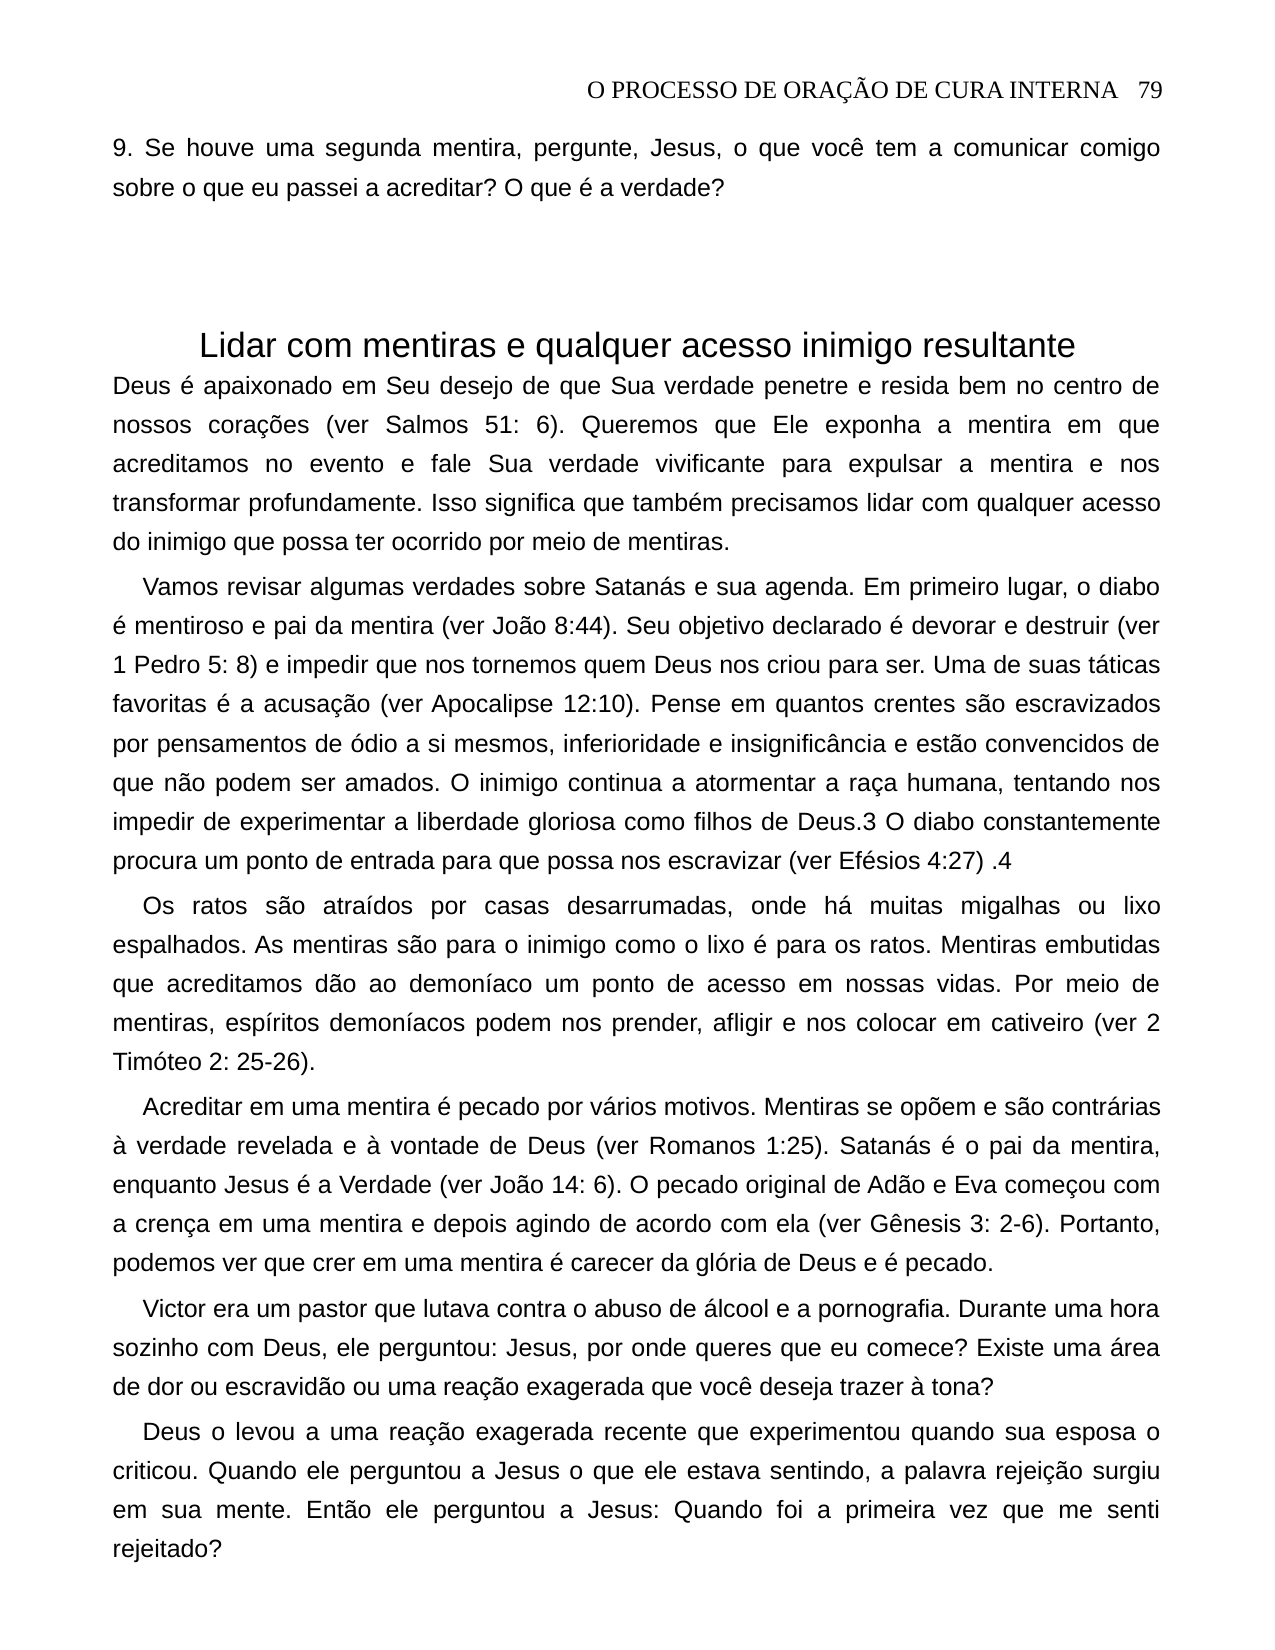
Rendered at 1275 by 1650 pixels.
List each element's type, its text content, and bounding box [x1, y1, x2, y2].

text Deus o levou a uma reação exagerada recente que experimentou quando sua esposa o criticou. Quando ele perguntou a Jesus o que ele estava sentindo, a palavra rejeição surgiu em sua mente. Então ele perguntou a Jesus: Quando foi a primeira vez que me senti rejeitado? [112, 1417, 1162, 1563]
text Vamos revisar algumas verdades sobre Satanás e sua agenda. Em primeiro lugar, o diabo é mentiroso e pai da mentira (ver João 8:44). Seu objetivo declarado é devorar e destruir (ver 1 Pedro 5: 8) e impedir que nos tornemos quem Deus nos criou para ser. Uma de suas táticas favoritas é a acusação (ver Apocalipse 12:10). Pense em quantos crentes são escravizados por pensamentos de ódio a si mesmos, inferioridade e insignificância e estão convencidos de que não podem ser amados. O inimigo continua a atormentar a raça humana, tentando nos impedir de experimentar a liberdade gloriosa como filhos de Deus.3 O diabo constantemente procura um ponto de entrada para que possa nos escravizar (ver Efésios 4:27) .4 [112, 572, 1162, 874]
subtitle Lidar com mentiras e qualquer acesso inimigo resultante [112, 325, 1162, 365]
text Deus é apaixonado em Seu desejo de que Sua verdade penetre e resida bem no centro de nossos corações (ver Salmos 51: 6). Queremos que Ele exponha a mentira em que acreditamos no evento e fale Sua verdade vivificante para expulsar a mentira e nos transformar profundamente. Isso significa que também precisamos lidar com qualquer acesso do inimigo que possa ter ocorrido por meio de mentiras. [112, 371, 1162, 556]
text 9. Se houve uma segunda mentira, pergunte, Jesus, o que você tem a comunicar comigo sobre o que eu passei a acreditar? O que é a verdade? [112, 133, 1162, 202]
text Acreditar em uma mentira é pecado por vários motivos. Mentiras se opõem e são contrárias à verdade revelada e à vontade de Deus (ver Romanos 1:25). Satanás é o pai da mentira, enquanto Jesus é a Verdade (ver João 14: 6). O pecado original de Adão e Eva começou com a crença em uma mentira e depois agindo de acordo com ela (ver Gênesis 3: 2-6). Portanto, podemos ver que crer em uma mentira é carecer da glória de Deus e é pecado. [112, 1092, 1162, 1277]
text Os ratos são atraídos por casas desarrumadas, onde há muitas migalhas ou lixo espalhados. As mentiras são para o inimigo como o lixo é para os ratos. Mentiras embutidas que acreditamos dão ao demoníaco um ponto de acesso em nossas vidas. Por meio de mentiras, espíritos demoníacos podem nos prender, afligir e nos colocar em cativeiro (ver 2 Timóteo 2: 25-26). [112, 891, 1162, 1076]
text Victor era um pastor que lutava contra o abuso de álcool e a pornografia. Durante uma hora sozinho com Deus, ele perguntou: Jesus, por onde queres que eu comece? Existe uma área de dor ou escravidão ou uma reação exagerada que você deseja trazer à tona? [112, 1293, 1162, 1400]
